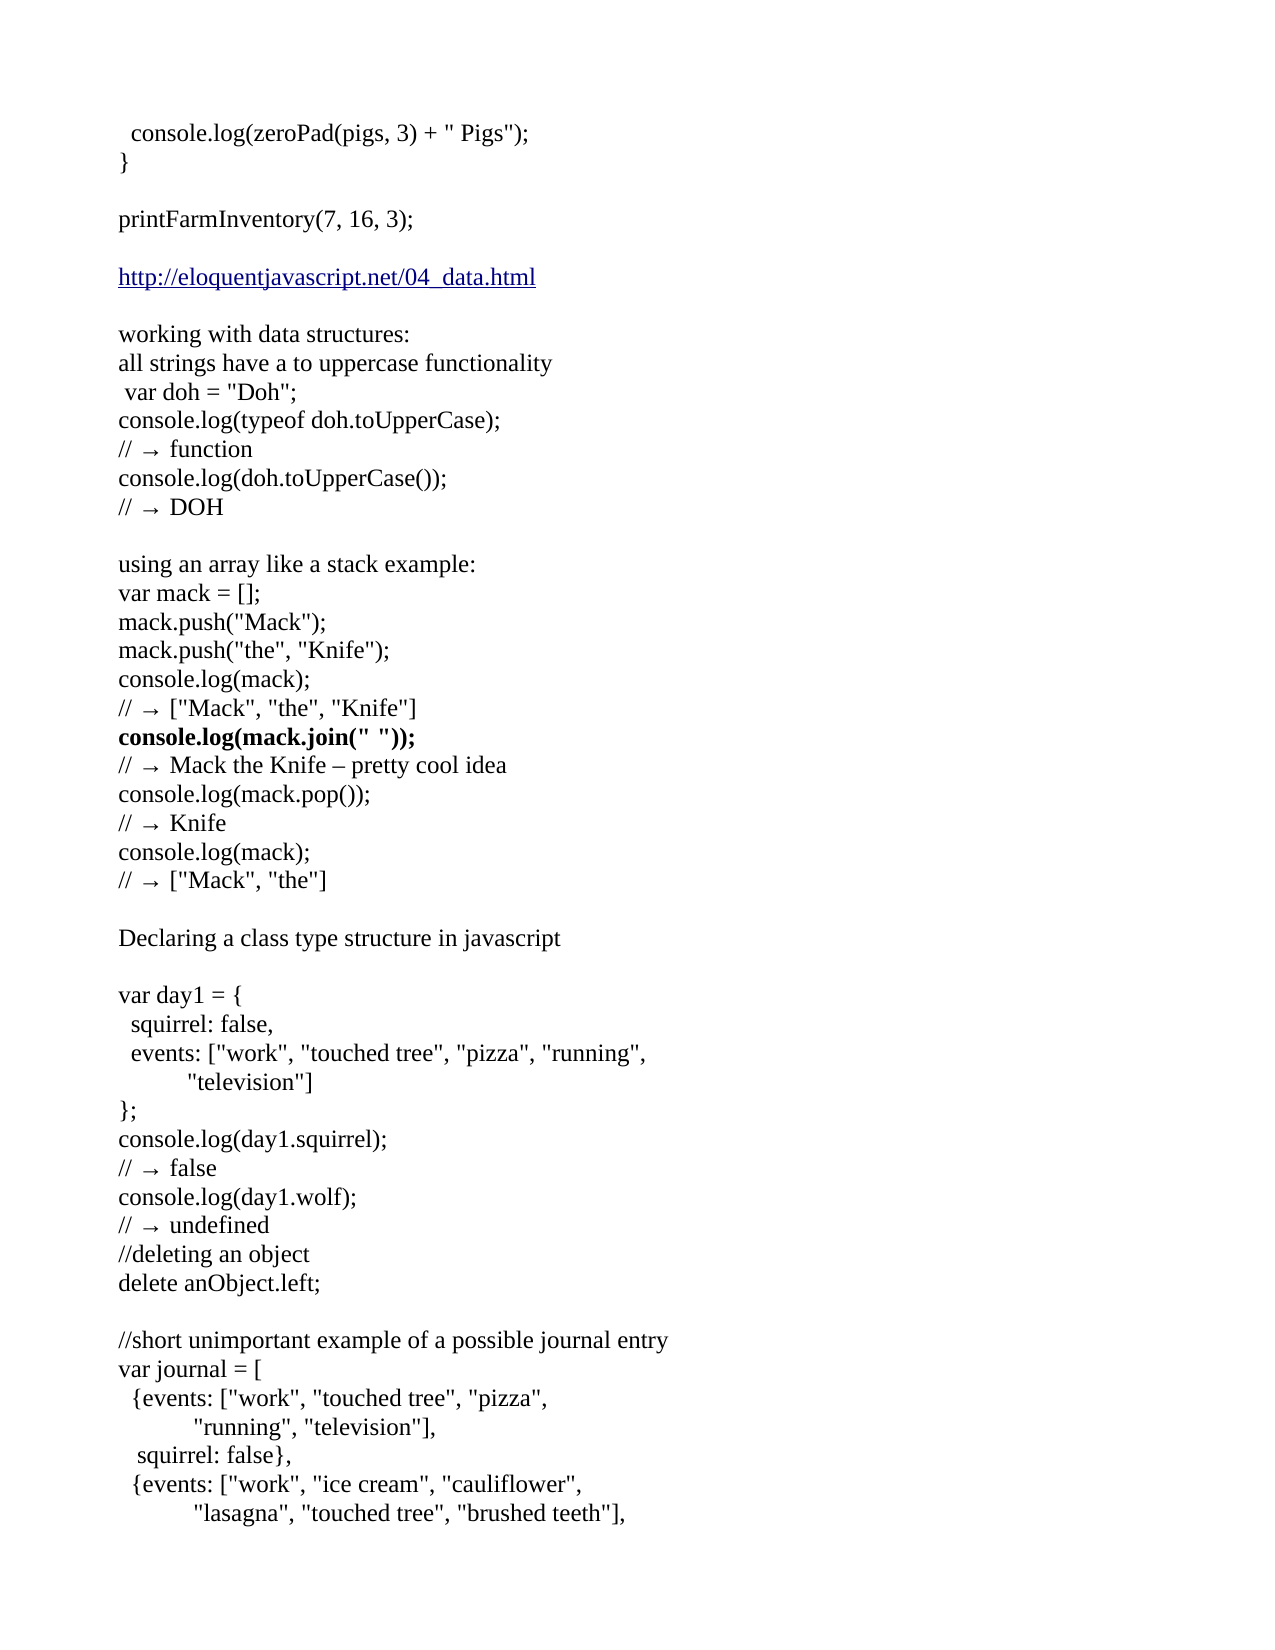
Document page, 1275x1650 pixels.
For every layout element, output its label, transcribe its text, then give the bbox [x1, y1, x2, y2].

text delete anObject.left; [118, 1268, 1157, 1297]
text console.log(mack); [118, 837, 1157, 866]
text console.log(mack.join(" ")); [118, 722, 1157, 751]
text using an array like a stack example: [118, 549, 1157, 578]
text "running", "television"], [118, 1412, 1157, 1441]
text console.log(mack.pop()); [118, 779, 1157, 808]
text // → undefined [118, 1211, 1157, 1239]
text http://eloquentjavascript.net/04_data.html [118, 262, 1157, 291]
text // → ["Mack", "the", "Knife"] [118, 693, 1157, 722]
text // → DOH [118, 492, 1157, 521]
text }; [118, 1096, 1157, 1124]
text squirrel: false}, [118, 1441, 1157, 1469]
text //deleting an object [118, 1239, 1157, 1268]
text } [118, 147, 1157, 176]
text "television"] [118, 1067, 1157, 1096]
text Declaring a class type structure in javascript [118, 923, 1157, 952]
text "lasagna", "touched tree", "brushed teeth"], [118, 1498, 1157, 1527]
text console.log(day1.wolf); [118, 1182, 1157, 1211]
text console.log(zeroPad(pigs, 3) + " Pigs"); [118, 118, 1157, 147]
text //short unimportant example of a possible journal entry [118, 1326, 1157, 1354]
text all strings have a to uppercase functionality [118, 348, 1157, 377]
text mack.push("the", "Knife"); [118, 636, 1157, 664]
text console.log(doh.toUpperCase()); [118, 463, 1157, 492]
text {events: ["work", "ice cream", "cauliflower", [118, 1469, 1157, 1498]
text events: ["work", "touched tree", "pizza", "running", [118, 1038, 1157, 1067]
text working with data structures: [118, 319, 1157, 348]
text var day1 = { [118, 981, 1157, 1009]
text var journal = [ [118, 1354, 1157, 1383]
text printFarmInventory(7, 16, 3); [118, 204, 1157, 233]
text // → function [118, 434, 1157, 463]
text var mack = []; [118, 578, 1157, 607]
text var doh = "Doh"; [118, 377, 1157, 406]
text {events: ["work", "touched tree", "pizza", [118, 1383, 1157, 1412]
text mack.push("Mack"); [118, 607, 1157, 636]
text // → Knife [118, 808, 1157, 837]
text console.log(day1.squirrel); [118, 1124, 1157, 1153]
text console.log(mack); [118, 664, 1157, 693]
text console.log(typeof doh.toUpperCase); [118, 406, 1157, 434]
text // → Mack the Knife – pretty cool idea [118, 751, 1157, 779]
text // → false [118, 1153, 1157, 1182]
text squirrel: false, [118, 1009, 1157, 1038]
text // → ["Mack", "the"] [118, 866, 1157, 894]
